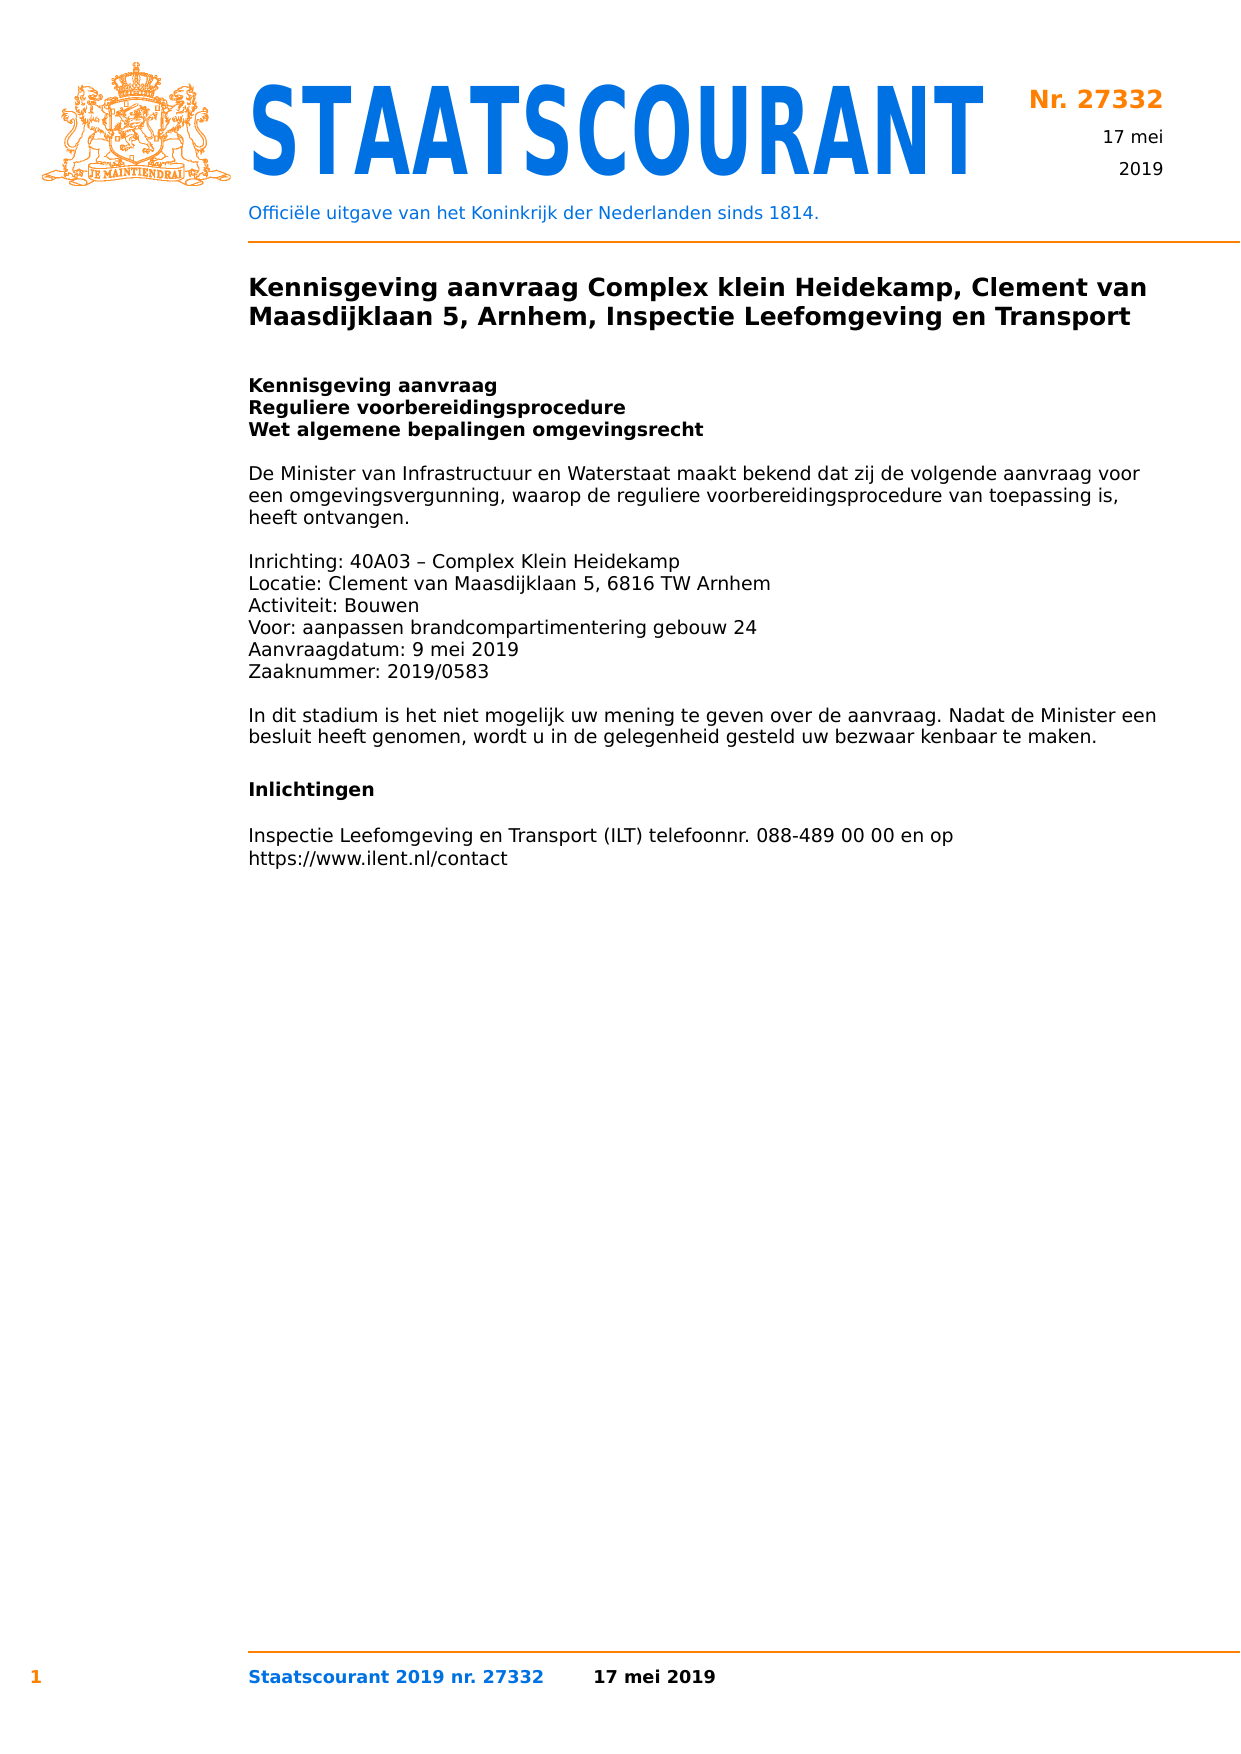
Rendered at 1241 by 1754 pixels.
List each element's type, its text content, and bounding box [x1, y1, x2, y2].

text Inrichting: 40A03 – Complex Klein Heidekamp [248, 551, 1163, 573]
subtitle Inlichtingen [248, 778, 1163, 800]
text Zaaknummer: 2019/0583 [248, 661, 1163, 683]
text Kennisgeving aanvraag [248, 375, 1163, 397]
table_cell Officiële uitgave van het Koninkrijk der Nederlanden sinds 1814. [248, 203, 1240, 241]
text Locatie: Clement van Maasdijklaan 5, 6816 TW Arnhem [248, 573, 1163, 595]
text Activiteit: Bouwen [248, 595, 1163, 617]
text Reguliere voorbereidingsprocedure [248, 397, 1163, 419]
text De Minister van Infrastructuur en Waterstaat maakt bekend dat zij de volgende aanvraag voor een omgevingsvergunning, waarop de reguliere voorbereidingsprocedure van toepassing is, heeft ontvangen. [248, 463, 1163, 529]
picture [41, 62, 231, 186]
table_header STAATSCOURANT [248, 62, 998, 203]
text In dit stadium is het niet mogelijk uw mening te geven over de aanvraag. Nadat de Minister een besluit heeft genomen, wordt u in de gelegenheid gesteld uw bezwaar kenbaar te maken. [248, 704, 1163, 748]
table_header Nr. 27332 [998, 62, 1240, 121]
text Aanvraagdatum: 9 mei 2019 [248, 639, 1163, 661]
table_header [25, 62, 248, 241]
table_cell 17 mei [998, 121, 1240, 153]
table_cell 2019 [998, 153, 1240, 203]
subtitle Kennisgeving aanvraag Complex klein Heidekamp, Clement van Maasdijklaan 5, Arnhem, Inspectie Leefomgeving en Transport [248, 273, 1163, 331]
text Voor: aanpassen brandcompartimentering gebouw 24 [248, 617, 1163, 639]
text Inspectie Leefomgeving en Transport (ILT) telefoonnr. 088-489 00 00 en op https://www.ilent.nl/contact [248, 825, 1163, 869]
text Wet algemene bepalingen omgevingsrecht [248, 419, 1163, 441]
